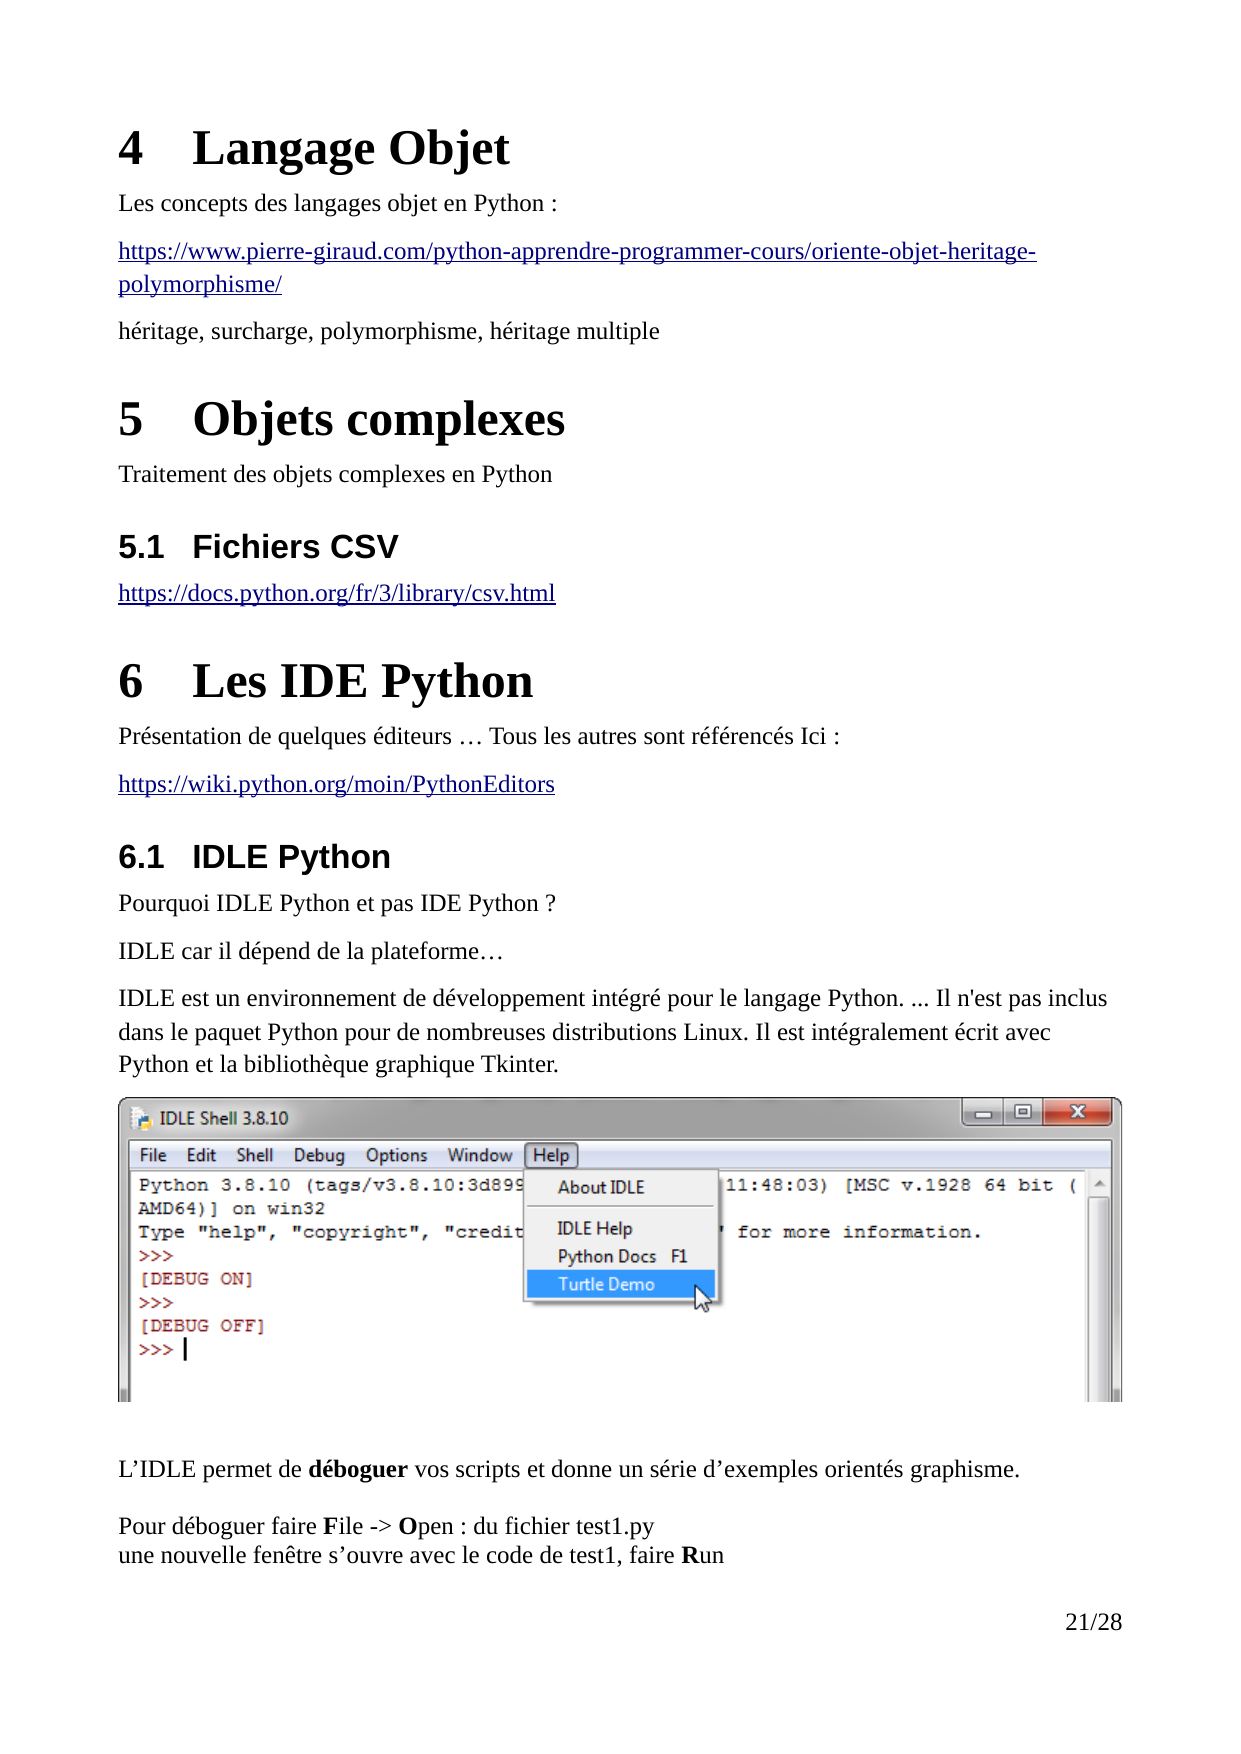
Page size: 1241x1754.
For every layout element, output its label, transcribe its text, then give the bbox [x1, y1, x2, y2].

text héritage, surcharge, polymorphisme, héritage multiple [118, 316, 1122, 345]
text https://www.pierre-giraud.com/python-apprendre-programmer-cours/oriente-objet-heritage-polymorphisme/ [118, 236, 1122, 297]
text https://wiki.python.org/moin/PythonEditors [118, 769, 1122, 797]
text IDLE est un environnement de développement intégré pour le langage Python. ... Il n'est pas inclus dans le paquet Python pour de nombreuses distributions Linux. Il est intégralement écrit avec Python et la bibliothèque graphique Tkinter. [118, 983, 1122, 1078]
text Pour déboguer faire File -> Open : du fichier test1.py [118, 1511, 1122, 1540]
text https://docs.python.org/fr/3/library/csv.html [118, 578, 1122, 607]
subtitle Fichiers CSV [118, 527, 1122, 566]
text Pourquoi IDLE Python et pas IDE Python ? [118, 888, 1122, 917]
text Traitement des objets complexes en Python [118, 459, 1122, 488]
text Les concepts des langages objet en Python : [118, 188, 1122, 217]
text L’IDLE permet de déboguer vos scripts et donne un série d’exemples orientés graphisme. [118, 1454, 1122, 1483]
picture [118, 1097, 1123, 1402]
text IDLE car il dépend de la plateforme… [118, 936, 1122, 965]
subtitle Langage Objet [118, 118, 1122, 176]
text une nouvelle fenêtre s’ouvre avec le code de test1, faire Run [118, 1540, 1122, 1569]
subtitle Les IDE Python [118, 651, 1122, 709]
subtitle Objets complexes [118, 389, 1122, 446]
text Présentation de quelques éditeurs … Tous les autres sont référencés Ici : [118, 721, 1122, 750]
subtitle IDLE Python [118, 837, 1122, 876]
